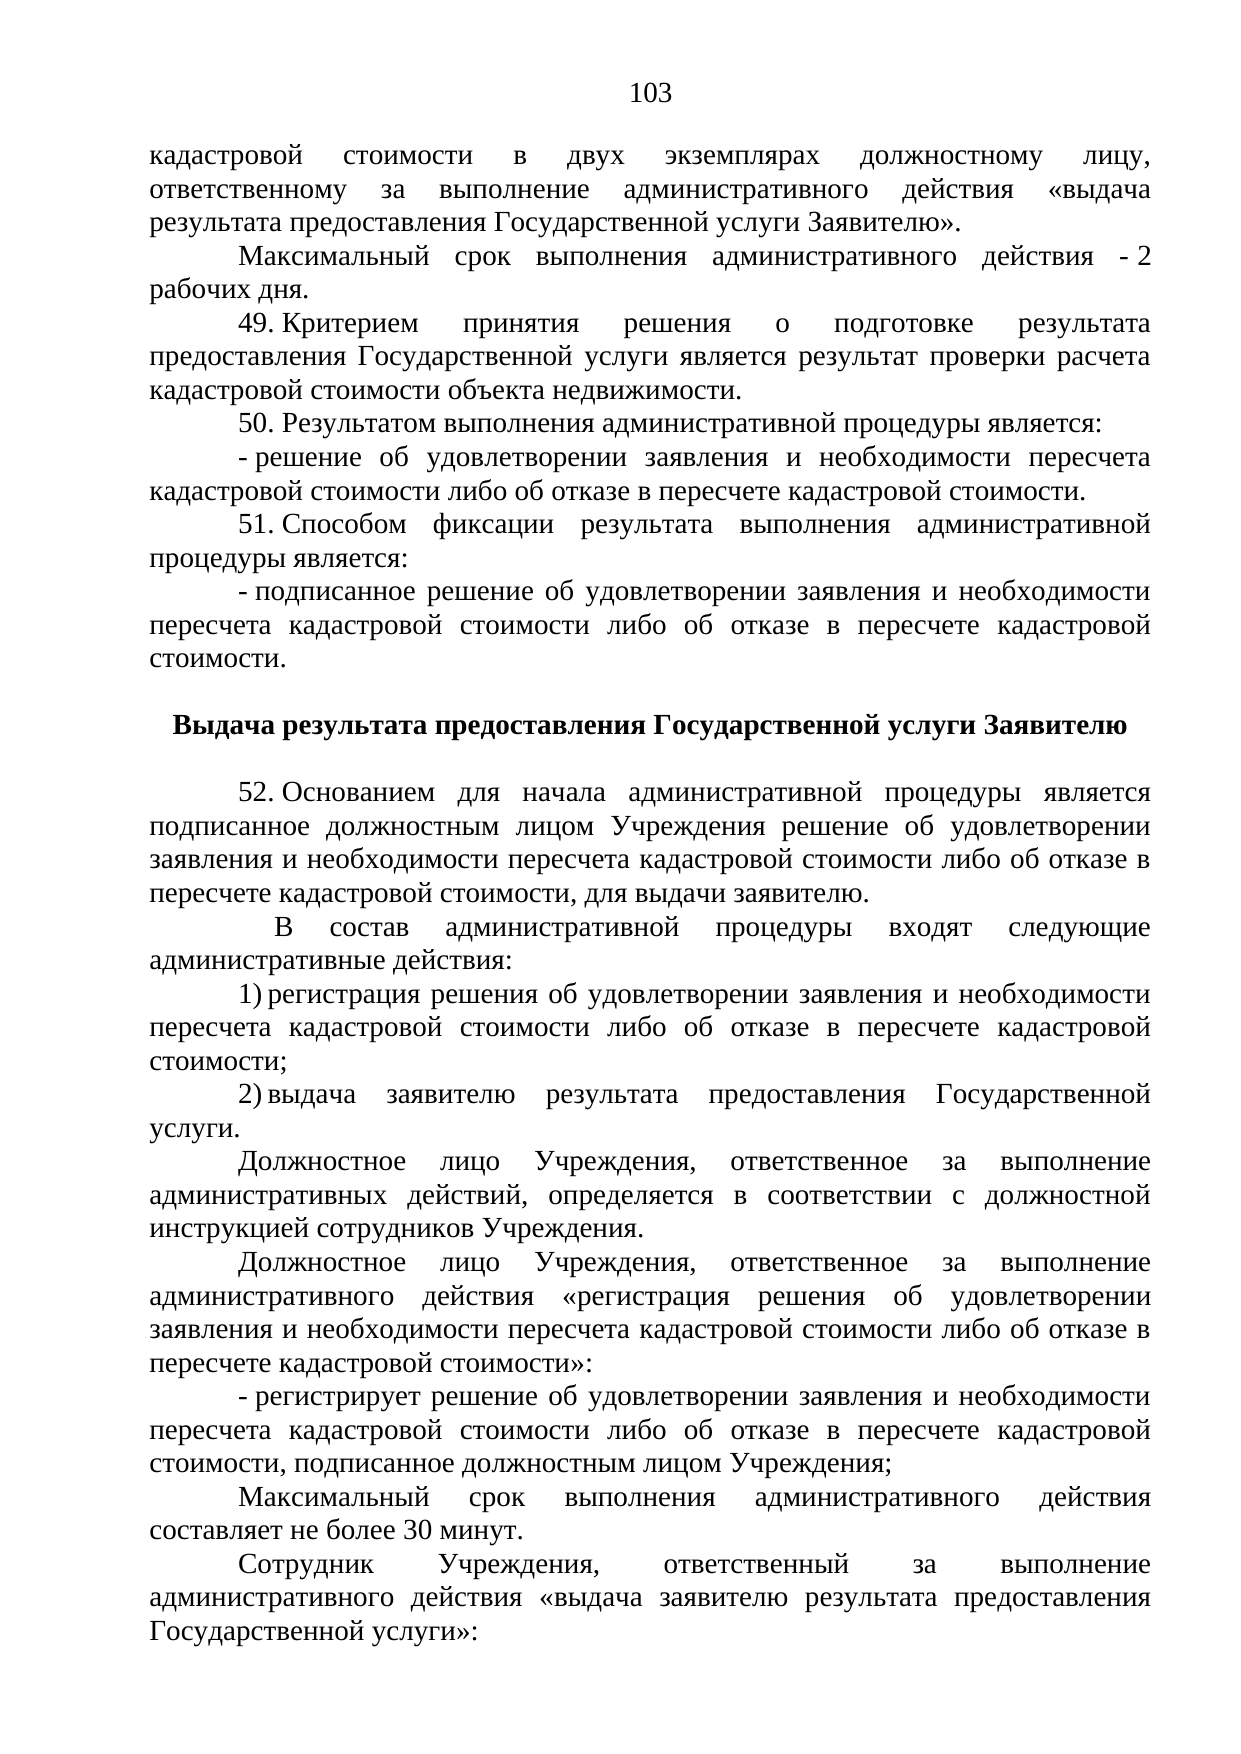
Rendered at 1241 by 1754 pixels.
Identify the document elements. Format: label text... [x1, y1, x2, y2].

text Максимальный срок выполнения административного действия составляет не более 30 минут. [149, 1479, 1152, 1546]
list регистрация решения об удовлетворении заявления и необходимости пересчета кадастровой стоимости либо об отказе в пересчете кадастровой стоимости; [149, 976, 1152, 1076]
text кадастровой стоимости в двух экземплярах должностному лицу, ответственному за выполнение административного действия «выдача результата предоставления Государственной услуги Заявителю». [149, 137, 1152, 238]
text - подписанное решение об удовлетворении заявления и необходимости пересчета кадастровой стоимости либо об отказе в пересчете кадастровой стоимости. [149, 573, 1152, 674]
text Должностное лицо Учреждения, ответственное за выполнение административных действий, определяется в соответствии с должностной инструкцией сотрудников Учреждения. [149, 1143, 1152, 1244]
text 49. Критерием принятия решения о подготовке результата предоставления Государственной услуги является результат проверки расчета кадастровой стоимости объекта недвижимости. [149, 305, 1152, 406]
list выдача заявителю результата предоставления Государственной услуги. [149, 1076, 1152, 1143]
text 51. Способом фиксации результата выполнения административной процедуры является: [149, 506, 1152, 573]
text Сотрудник Учреждения, ответственный за выполнение административного действия «выдача заявителю результата предоставления Государственной услуги»: [149, 1546, 1152, 1647]
text 52. Основанием для начала административной процедуры является подписанное должностным лицом Учреждения решение об удовлетворении заявления и необходимости пересчета кадастровой стоимости либо об отказе в пересчете кадастровой стоимости, для выдачи заявителю. [149, 774, 1152, 909]
text - регистрирует решение об удовлетворении заявления и необходимости пересчета кадастровой стоимости либо об отказе в пересчете кадастровой стоимости, подписанное должностным лицом Учреждения; [149, 1378, 1152, 1479]
text Выдача результата предоставления Государственной услуги Заявителю [149, 707, 1152, 741]
text В состав административной процедуры входят следующие административные действия: [149, 909, 1152, 976]
text Должностное лицо Учреждения, ответственное за выполнение административного действия «регистрация решения об удовлетворении заявления и необходимости пересчета кадастровой стоимости либо об отказе в пересчете кадастровой стоимости»: [149, 1244, 1152, 1378]
text Максимальный срок выполнения административного действия - 2 рабочих дня. [149, 238, 1152, 305]
text 50. Результатом выполнения административной процедуры является: [149, 406, 1152, 439]
text - решение об удовлетворении заявления и необходимости пересчета кадастровой стоимости либо об отказе в пересчете кадастровой стоимости. [149, 439, 1152, 506]
